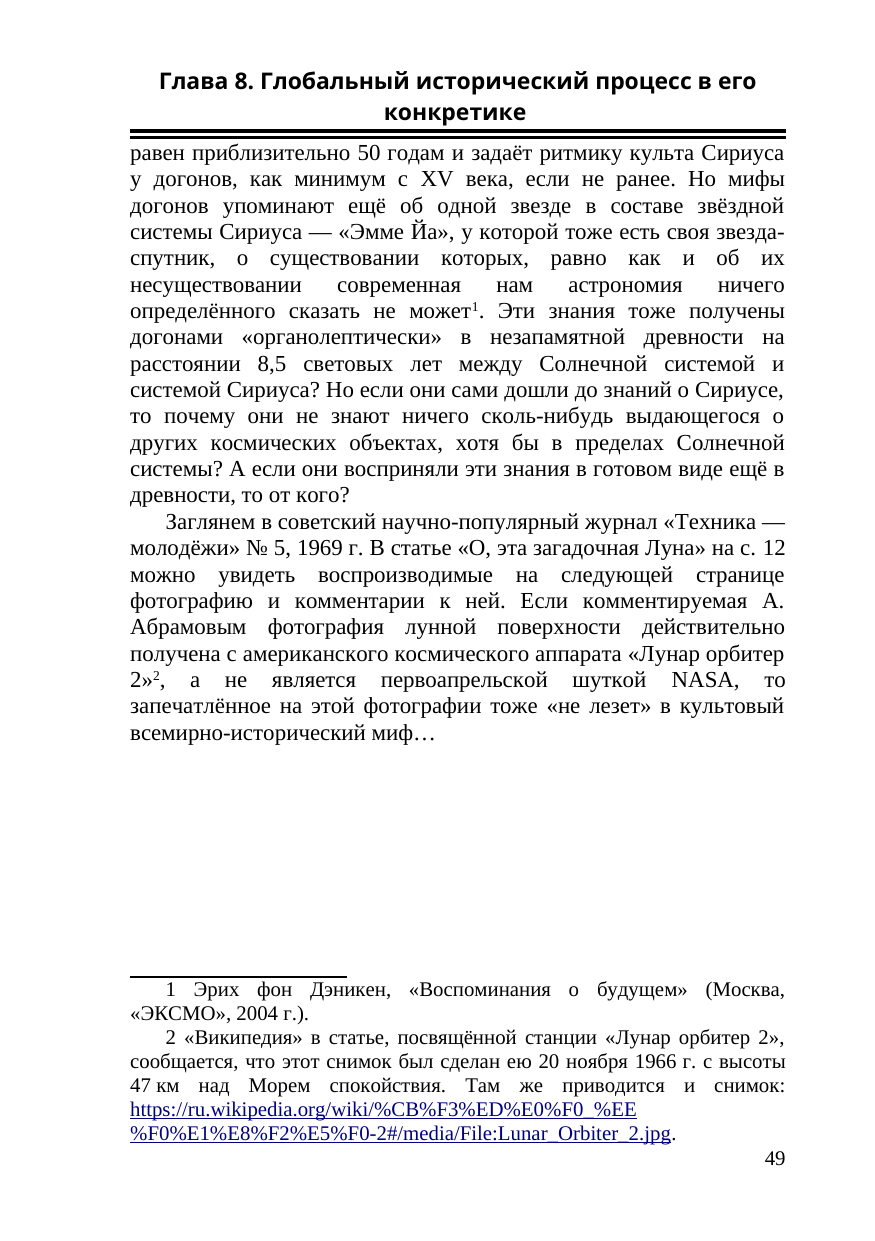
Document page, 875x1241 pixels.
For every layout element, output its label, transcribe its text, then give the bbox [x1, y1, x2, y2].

text Заглянем в советский научно-популярный журнал «Техника — молодёжи» № 5, 1969 г. В статье «О, эта загадочная Луна» на с. 12 можно увидеть воспроизводимые на следующей странице фотографию и комментарии к ней. Если комментируемая А. Абрамовым фотография лунной поверхности действительно получена с американского космического аппарата «Лунар орбитер 2», а не является первоапрельской шуткой NASA, то запечатлённое на этой фотографии тоже «не лезет» в культовый всемирно-исто­ри­ческий миф… [130, 508, 786, 745]
text «Википедия» в статье, посвящённой станции «Лунар орбитер 2», сообщается, что этот снимок был сделан ею 20 ноября 1966 г. с высоты 47 км над Морем спокойствия. Там же приводится и снимок: https://ru.wikipedia.org/wiki/%CB%F3%ED%E0%F0_%EE%F0%E1%E8%F2%E5%F0-2#/media/File:Lunar_Orbiter_2.jpg. [130, 1025, 786, 1145]
text Эрих фон Дэникен, «Воспоминания о будущем» (Москва, «ЭКСМО», 2004 г.). [130, 977, 786, 1025]
text равен приблизительно 50 годам и задаёт ритмику культа Сириуса у догонов, как минимум с XV века, если не ранее. Но мифы догонов упоминают ещё об одной звезде в составе звёздной системы Сириуса — «Эмме Йа», у которой тоже есть своя звезда-спутник, о существовании которых, равно как и об их несуществовании современная нам астрономия ничего определённого сказать не может. Эти знания тоже получены догонами «органолептически» в незапамятной древности на расстоянии 8,5 световых лет между Солнечной системой и системой Сириуса? Но если они сами дошли до знаний о Сириусе, то почему они не знают ничего сколь-нибудь выдающегося о других космических объектах, хотя бы в пределах Солнечной системы? А если они восприняли эти знания в готовом виде ещё в древности, то от кого? [130, 139, 786, 508]
